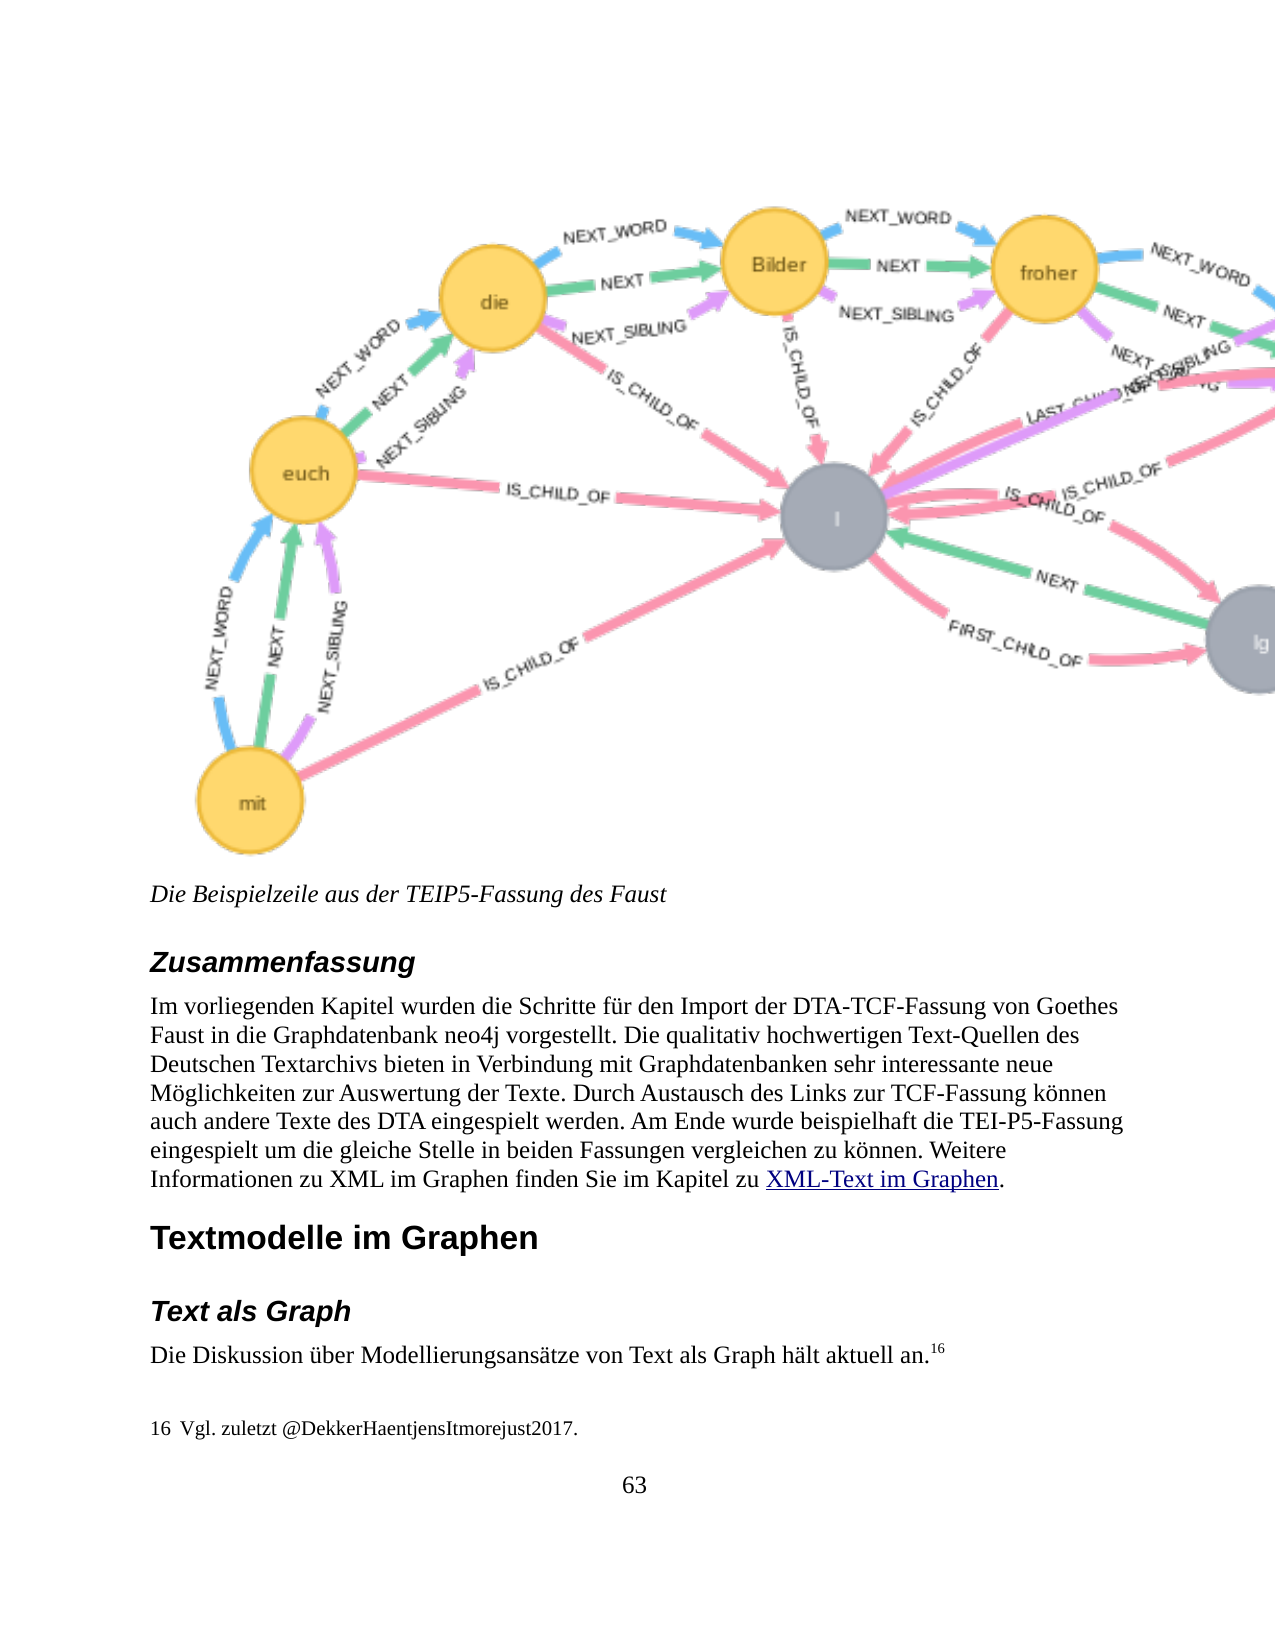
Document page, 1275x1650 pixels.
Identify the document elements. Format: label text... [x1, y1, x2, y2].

picture [150, 150, 1275, 867]
subtitle Zusammenfassung [150, 945, 1125, 979]
text Die Diskussion über Modellierungsansätze von Text als Graph hält aktuell an. [150, 1340, 1125, 1369]
text Vgl. zuletzt @DekkerHaentjensItmorejust2017. [150, 1416, 1125, 1440]
text Im vorliegenden Kapitel wurden die Schritte für den Import der DTA-TCF-Fassung von Goethes Faust in die Graphdatenbank neo4j vorgestellt. Die qualitativ hochwertigen Text-Quellen des Deutschen Textarchivs bieten in Verbindung mit Graphdatenbanken sehr interessante neue Möglichkeiten zur Auswertung der Texte. Durch Austausch des Links zur TCF-Fassung können auch andere Texte des DTA eingespielt werden. Am Ende wurde beispielhaft die TEI-P5-Fassung eingespielt um die gleiche Stelle in beiden Fassungen vergleichen zu können. Weitere Informationen zu XML im Graphen finden Sie im Kapitel zu XML-Text im Graphen. [150, 991, 1125, 1193]
text Die Beispielzeile aus der TEIP5-Fassung des Faust [150, 879, 1125, 908]
subtitle Text als Graph [150, 1294, 1125, 1327]
subtitle Textmodelle im Graphen [150, 1218, 1125, 1256]
